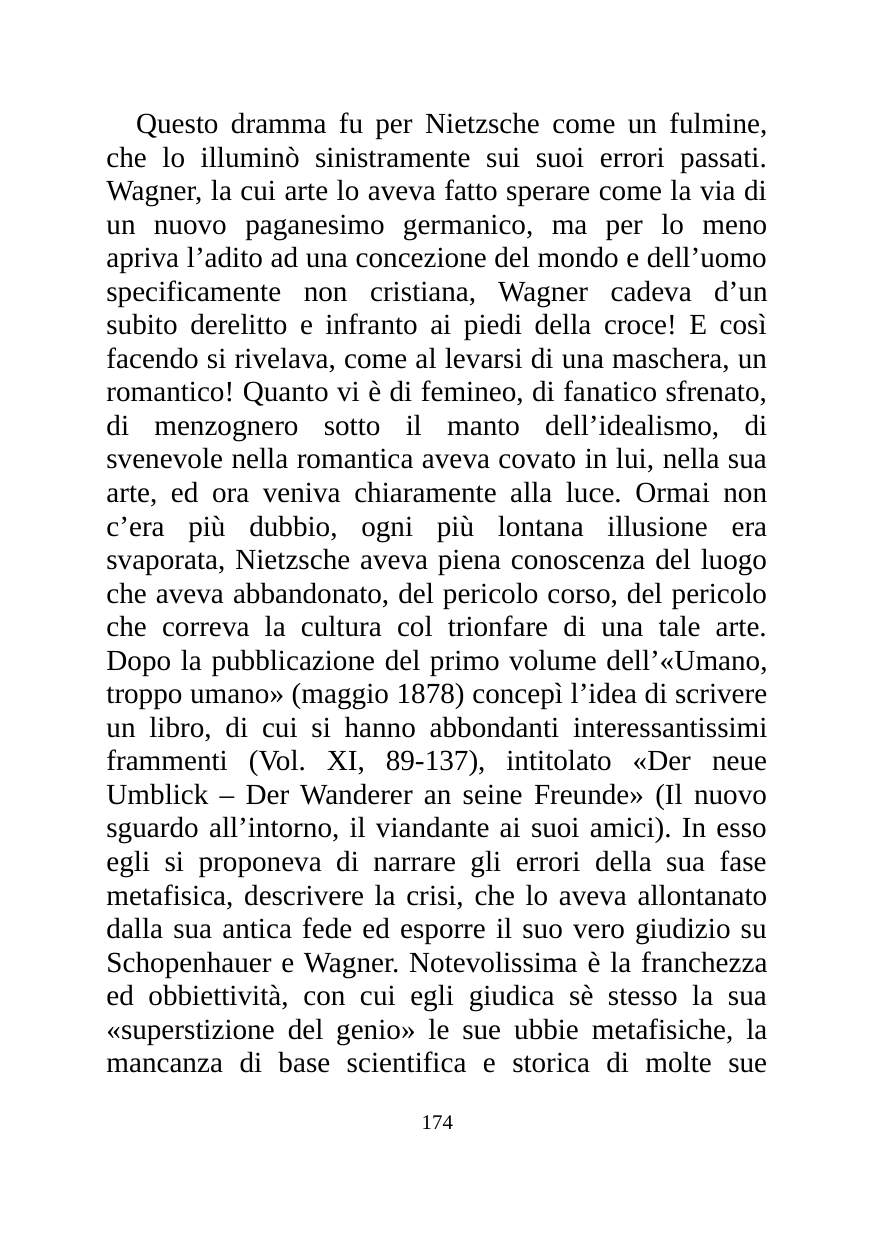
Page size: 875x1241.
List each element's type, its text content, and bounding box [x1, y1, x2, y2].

text Questo dramma fu per Nietzsche come un fulmine, che lo illuminò sinistramente sui suoi errori passati. Wagner, la cui arte lo aveva fatto sperare come la via di un nuovo paganesimo germanico, ma per lo meno apriva l’adito ad una concezione del mondo e dell’uomo specificamente non cristiana, Wagner cadeva d’un subito derelitto e infranto ai piedi della croce! E così facendo si rivelava, come al levarsi di una maschera, un romantico! Quanto vi è di femineo, di fanatico sfrenato, di menzognero sotto il manto dell’idealismo, di svenevole nella romantica aveva covato in lui, nella sua arte, ed ora veniva chiaramente alla luce. Ormai non c’era più dubbio, ogni più lontana illusione era svaporata, Nietzsche aveva piena conoscenza del luogo che aveva abbandonato, del pericolo corso, del pericolo che correva la cultura col trionfare di una tale arte. Dopo la pubblicazione del primo volume dell’«Umano, troppo umano» (maggio 1878) concepì l’idea di scrivere un libro, di cui si hanno abbondanti interessantissimi frammenti (Vol. XI, 89-137), intitolato «Der neue Umblick – Der Wanderer an seine Freunde» (Il nuovo sguardo all’intorno, il viandante ai suoi amici). In esso egli si proponeva di narrare gli errori della sua fase metafisica, descrivere la crisi, che lo aveva allontanato dalla sua antica fede ed esporre il suo vero giudizio su Schopenhauer e Wagner. Notevolissima è la franchezza ed obbiettività, con cui egli giudica sè stesso la sua «superstizione del genio» le sue ubbie metafisiche, la mancanza di base scientifica e storica di molte sue [106, 106, 768, 1079]
